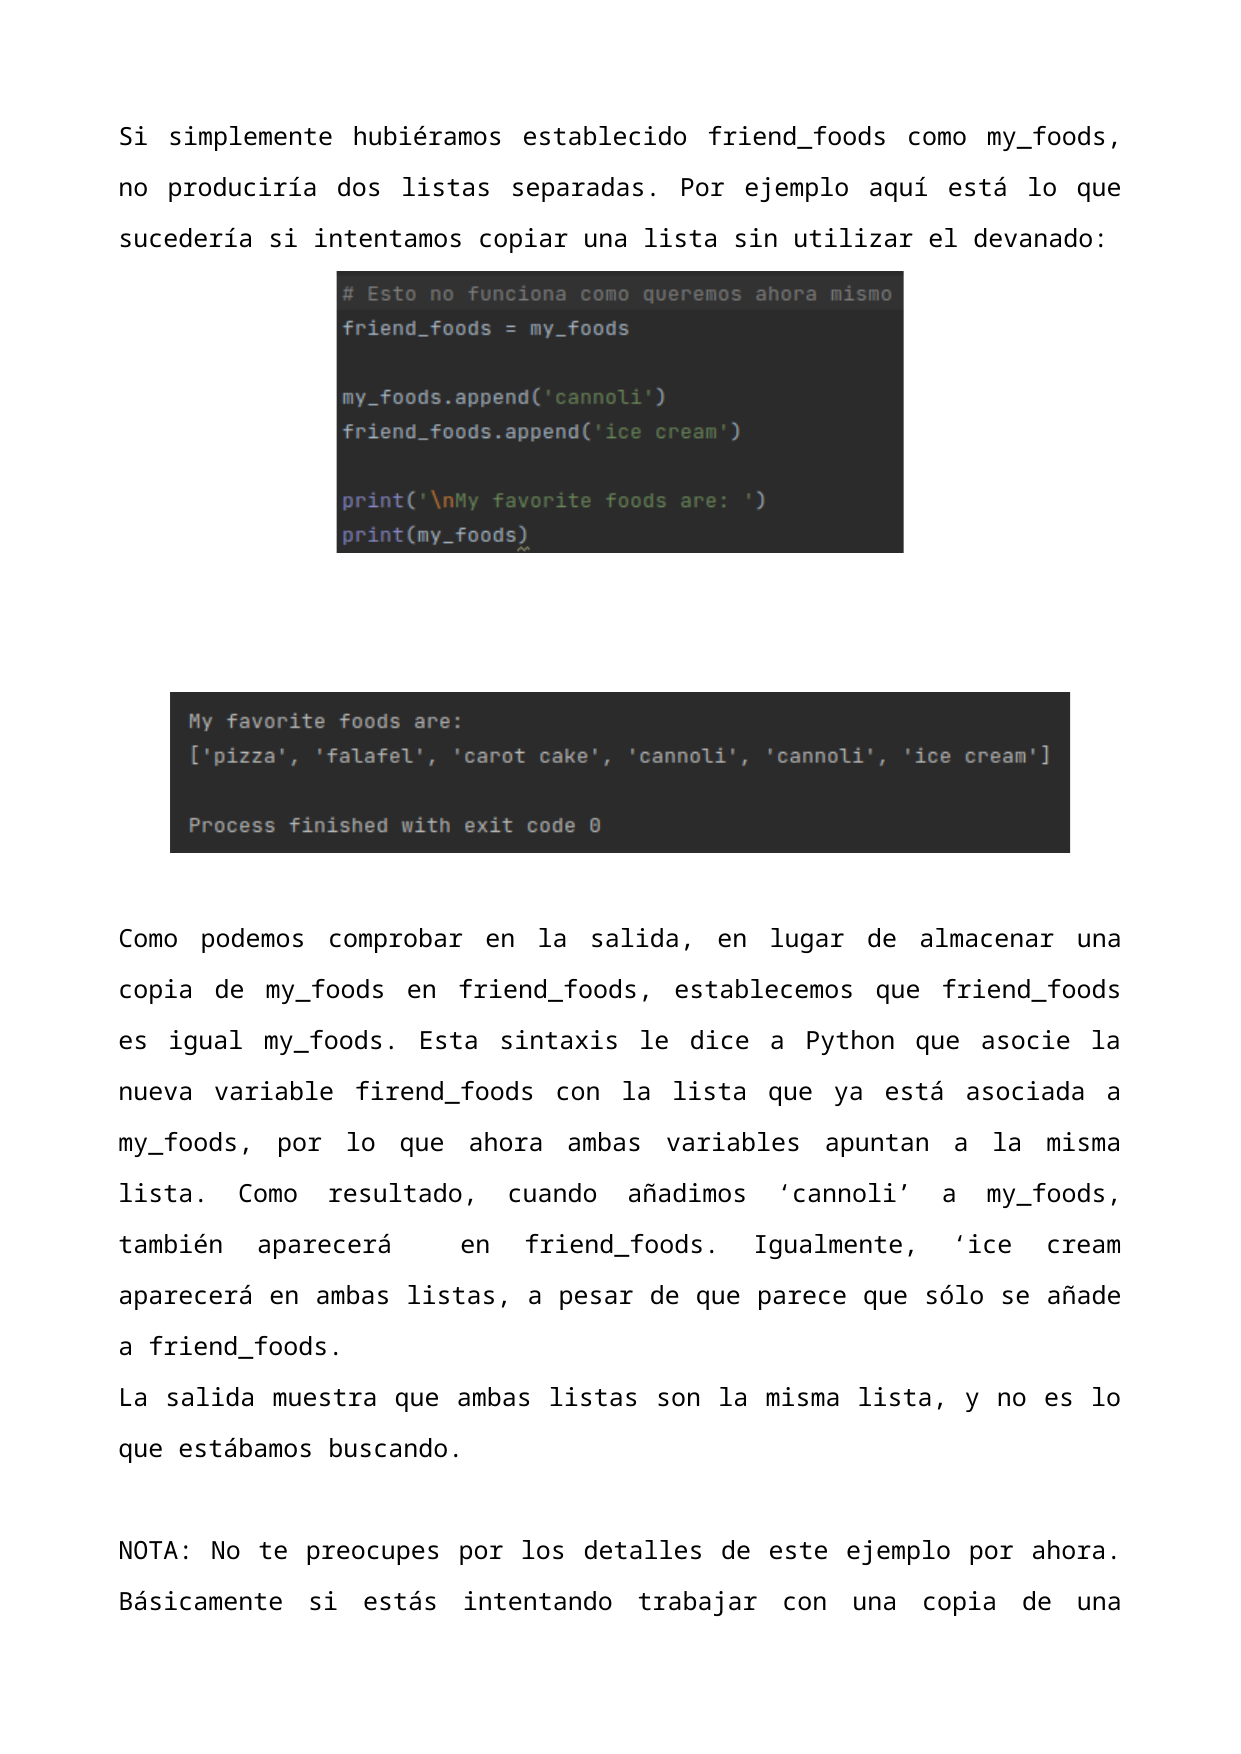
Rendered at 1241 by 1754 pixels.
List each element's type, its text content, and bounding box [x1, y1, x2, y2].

text Si simplemente hubiéramos establecido friend_foods como my_foods, no produciría dos listas separadas. Por ejemplo aquí está lo que sucedería si intentamos copiar una lista sin utilizar el devanado: [118, 118, 1122, 254]
text NOTA: No te preocupes por los detalles de este ejemplo por ahora. Básicamente si estás intentando trabajar con una copia de una [118, 1533, 1122, 1618]
picture [336, 271, 904, 553]
text La salida muestra que ambas listas son la misma lista, y no es lo que estábamos buscando. [118, 1379, 1122, 1465]
picture [170, 692, 1071, 853]
text Como podemos comprobar en la salida, en lugar de almacenar una copia de my_foods en friend_foods, establecemos que friend_foods es igual my_foods. Esta sintaxis le dice a Python que asocie la nueva variable firend_foods con la lista que ya está asociada a my_foods, por lo que ahora ambas variables apuntan a la misma lista. Como resultado, cuando añadimos ‘cannoli’ a my_foods, también aparecerá en friend_foods. Igualmente, ‘ice cream aparecerá en ambas listas, a pesar de que parece que sólo se añade a friend_foods. [118, 920, 1122, 1363]
